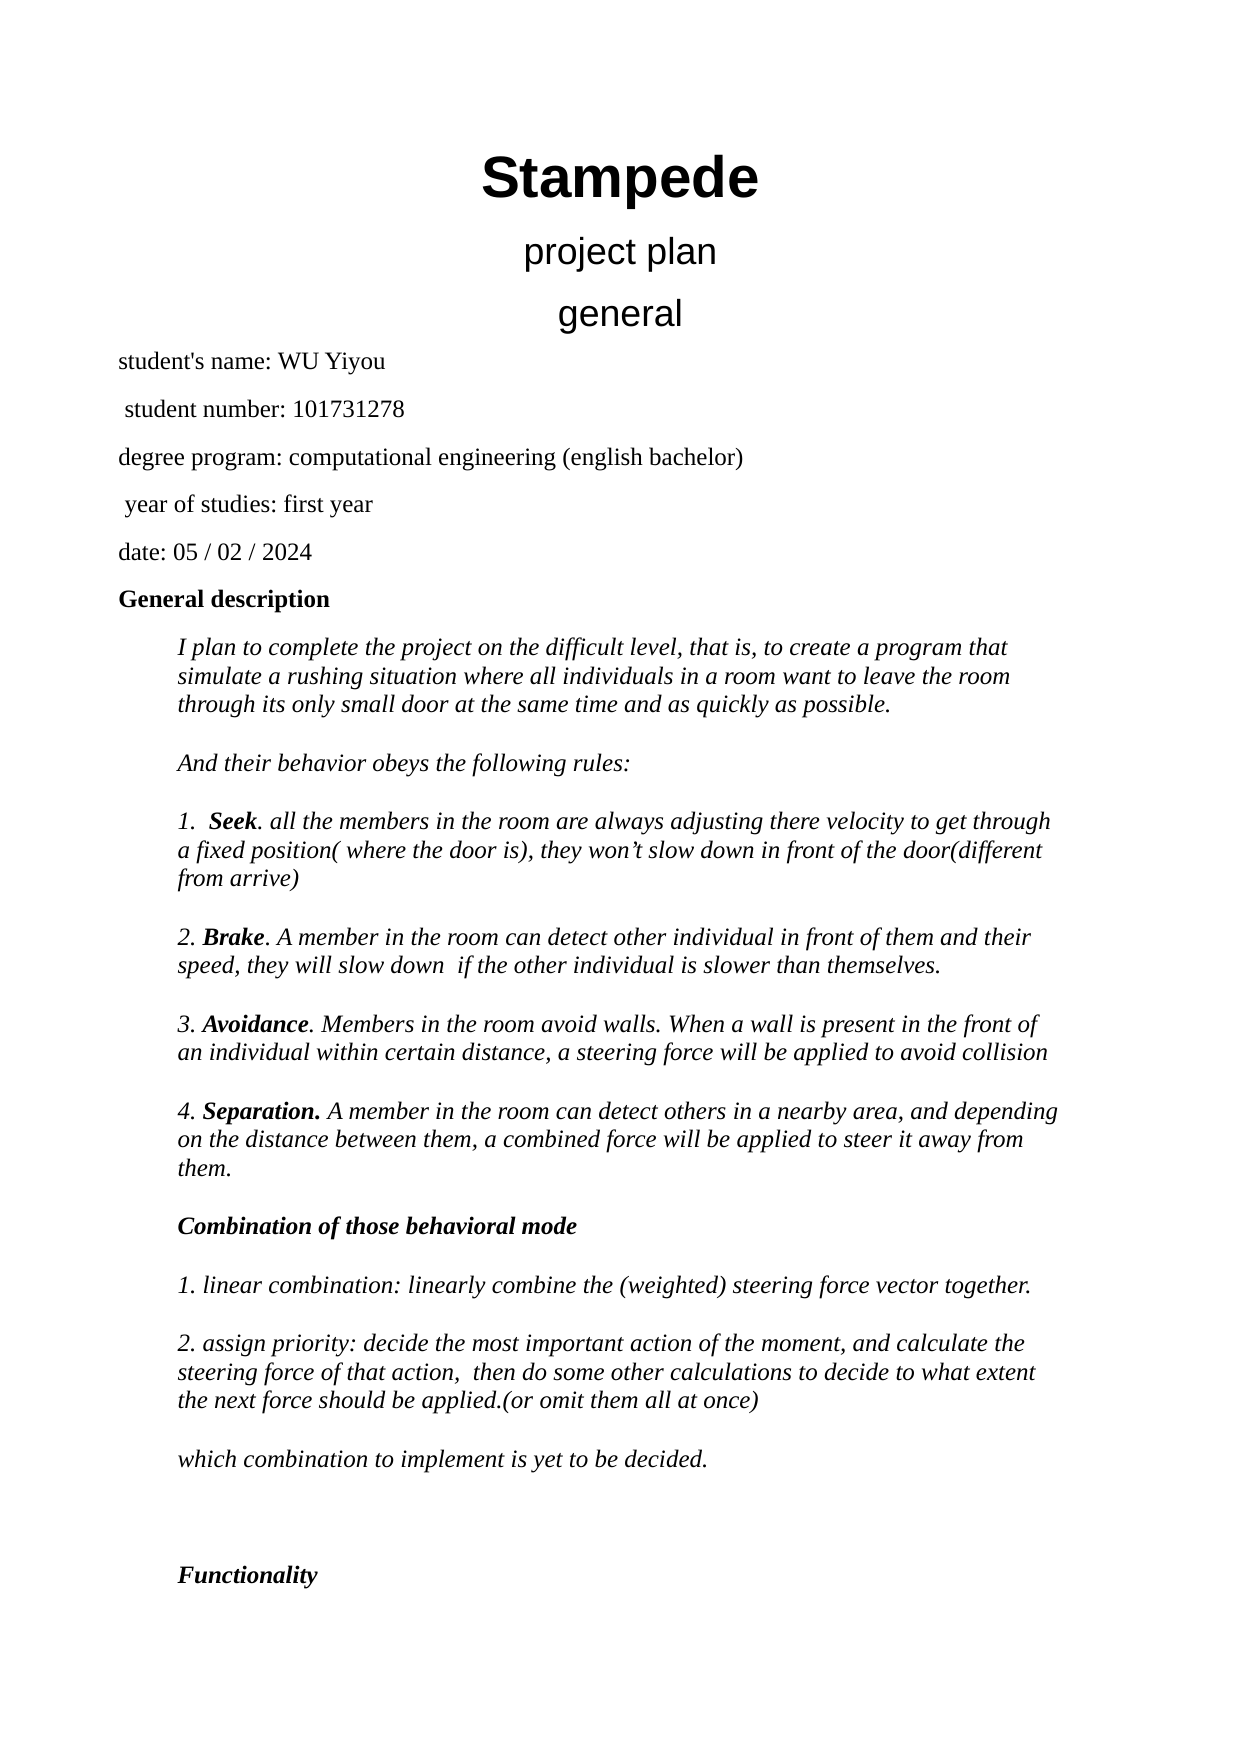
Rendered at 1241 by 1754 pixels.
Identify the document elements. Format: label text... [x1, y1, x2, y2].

text And their behavior obeys the following rules: [177, 748, 1063, 777]
text Combination of those behavioral mode [177, 1211, 1063, 1240]
text Functionality [177, 1560, 1063, 1589]
text 1. Seek. all the members in the room are always adjusting there velocity to get through a fixed position( where the door is), they won’t slow down in front of the door(different from arrive) [177, 806, 1063, 892]
text which combination to implement is yet to be decided. [177, 1444, 1063, 1472]
text date: 05 / 02 / 2024 [118, 537, 1122, 566]
subtitle general [118, 291, 1122, 334]
text 3. Avoidance. Members in the room avoid walls. When a wall is present in the front of an individual within certain distance, a steering force will be applied to avoid collision [177, 1009, 1063, 1066]
text 2. Brake. A member in the room can detect other individual in front of them and their speed, they will slow down if the other individual is slower than themselves. [177, 922, 1063, 979]
text General description [118, 584, 1122, 613]
text student number: 101731278 [118, 394, 1122, 423]
text 1. linear combination: linearly combine the (weighted) steering force vector together. [177, 1270, 1063, 1298]
text student's name: WU Yiyou [118, 346, 1122, 375]
title Stampede [118, 143, 1122, 210]
text 2. assign priority: decide the most important action of the moment, and calculate the steering force of that action, then do some other calculations to decide to what extent the next force should be applied.(or omit them all at once) [177, 1328, 1063, 1414]
subtitle project plan [118, 229, 1122, 272]
text I plan to complete the project on the difficult level, that is, to create a program that simulate a rushing situation where all individuals in a room want to leave the room through its only small door at the same time and as quickly as possible. [177, 632, 1063, 718]
text year of studies: first year [118, 489, 1122, 518]
text 4. Separation. A member in the room can detect others in a nearby area, and depending on the distance between them, a combined force will be applied to steer it away from them. [177, 1096, 1063, 1182]
text degree program: computational engineering (english bachelor) [118, 442, 1122, 470]
